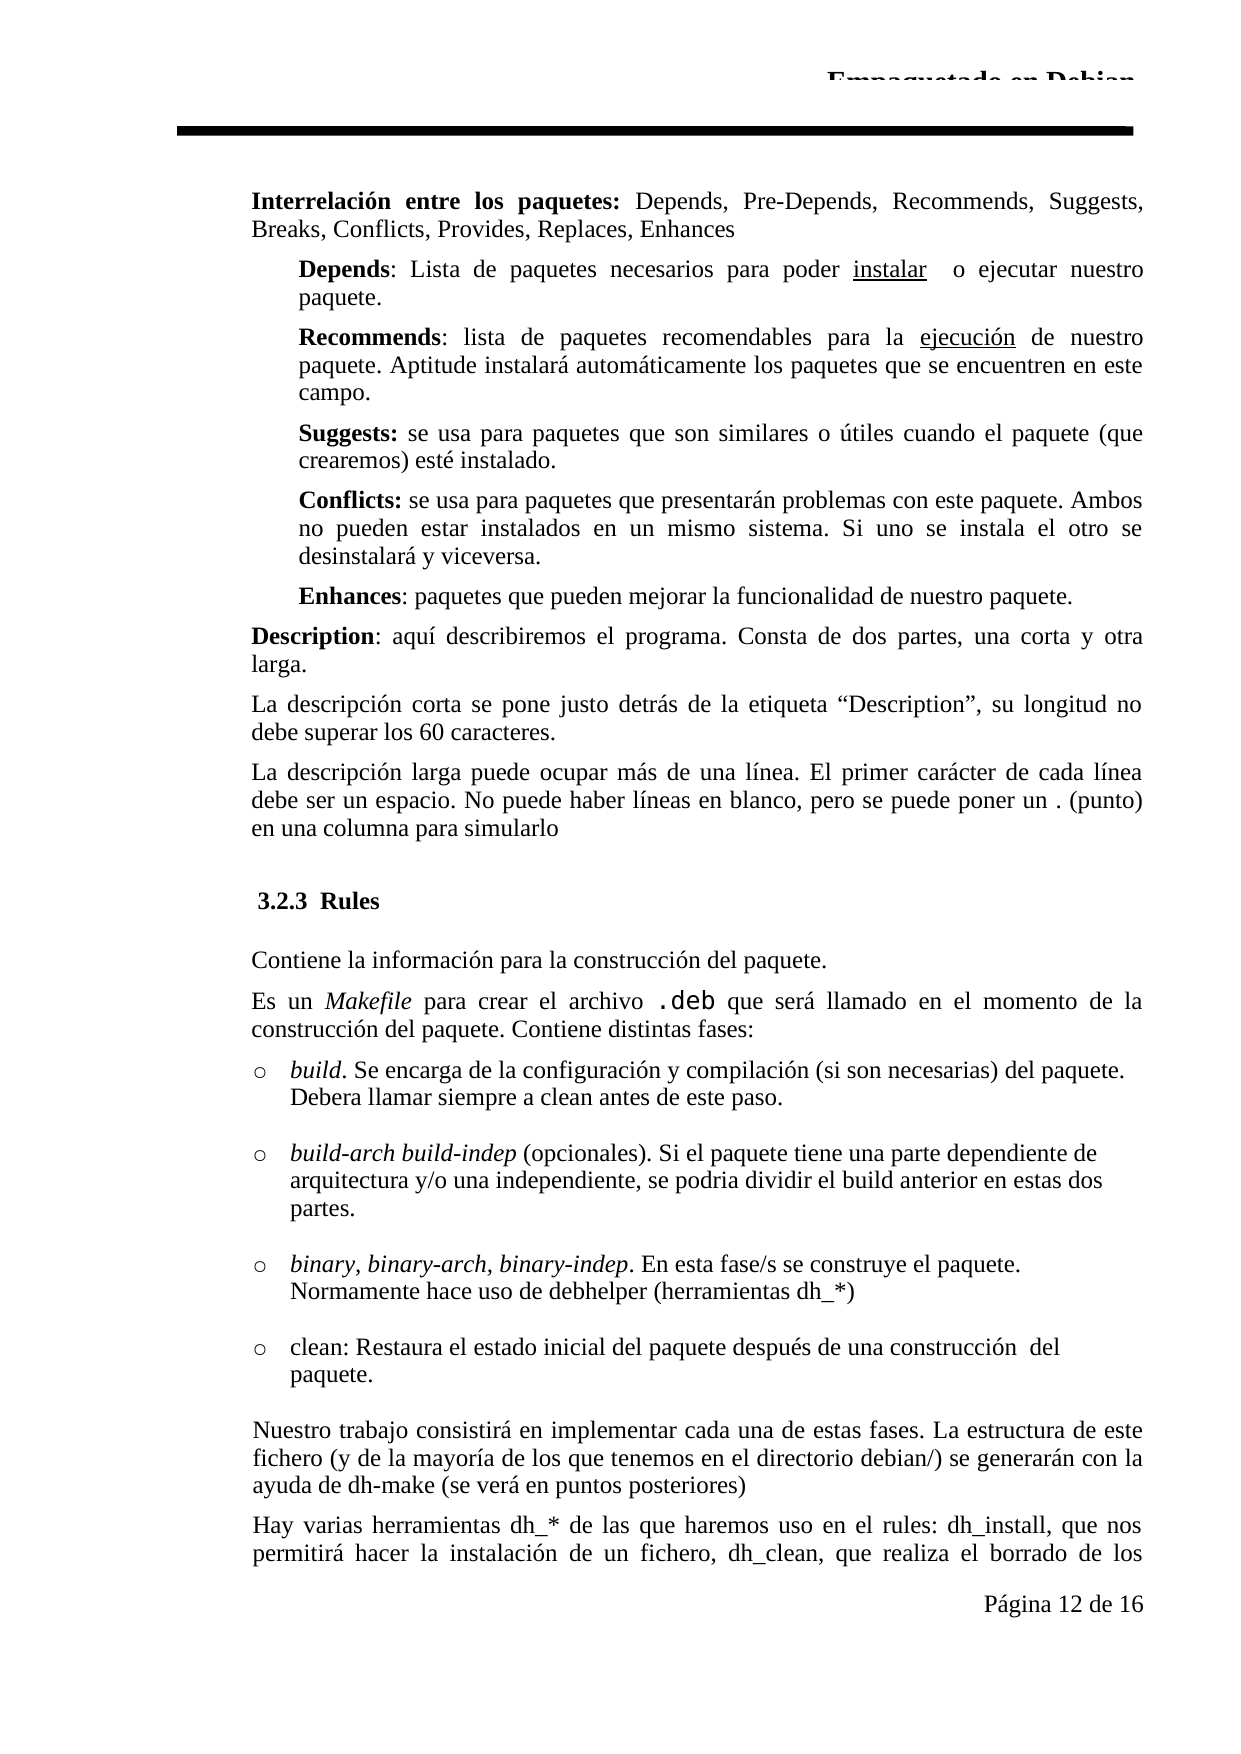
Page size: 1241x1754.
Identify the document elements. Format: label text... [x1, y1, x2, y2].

list Hay varias herramientas dh_* de las que haremos uso en el rules: dh_install, que nos permitirá hacer la instalación de un fichero, dh_clean, que realiza el borrado de los [215, 1512, 1144, 1567]
text Suggests: se usa para paquetes que son similares o útiles cuando el paquete (que crearemos) esté instalado. [298, 419, 1144, 474]
text Es un Makefile para crear el archivo .deb que será llamado en el momento de la construcción del paquete. Contiene distintas fases: [251, 986, 1144, 1043]
list binary, binary-arch, binary-indep. En esta fase/s se construye el paquete. Normamente hace uso de debhelper (herramientas dh_*) [252, 1250, 1144, 1305]
text La descripción larga puede ocupar más de una línea. El primer carácter de cada línea debe ser un espacio. No puede haber líneas en blanco, pero se puede poner un . (punto) en una columna para simularlo [251, 758, 1144, 841]
list build. Se encarga de la configuración y compilación (si son necesarias) del paquete. Debera llamar siempre a clean antes de este paso. [252, 1056, 1144, 1111]
text Depends: Lista de paquetes necesarios para poder instalar o ejecutar nuestro paquete. [298, 255, 1144, 311]
text Conflicts: se usa para paquetes que presentarán problemas con este paquete. Ambos no pueden estar instalados en un mismo sistema. Si uno se instala el otro se desinstalará y viceversa. [298, 487, 1144, 570]
subtitle Rules [251, 883, 1144, 917]
list clean: Restaura el estado inicial del paquete después de una construcción del paquete. [252, 1333, 1144, 1388]
text La descripción corta se pone justo detrás de la etiqueta “Description”, su longitud no debe superar los 60 caracteres. [251, 690, 1144, 746]
list build-arch build-indep (opcionales). Si el paquete tiene una parte dependiente de arquitectura y/o una independiente, se podria dividir el build anterior en estas dos partes. [252, 1139, 1144, 1222]
list Nuestro trabajo consistirá en implementar cada una de estas fases. La estructura de este fichero (y de la mayoría de los que tenemos en el directorio debian/) se generarán con la ayuda de dh-make (se verá en puntos posteriores) [215, 1416, 1144, 1499]
text Interrelación entre los paquetes: Depends, Pre-Depends, Recommends, Suggests, Breaks, Conflicts, Provides, Replaces, Enhances [251, 187, 1144, 243]
text Description: aquí describiremos el programa. Consta de dos partes, una corta y otra larga. [251, 622, 1144, 678]
text Enhances: paquetes que pueden mejorar la funcionalidad de nuestro paquete. [298, 582, 1144, 610]
text Recommends: lista de paquetes recomendables para la ejecución de nuestro paquete. Aptitude instalará automáticamente los paquetes que se encuentren en este campo. [298, 323, 1144, 406]
text Contiene la información para la construcción del paquete. [251, 946, 1144, 974]
